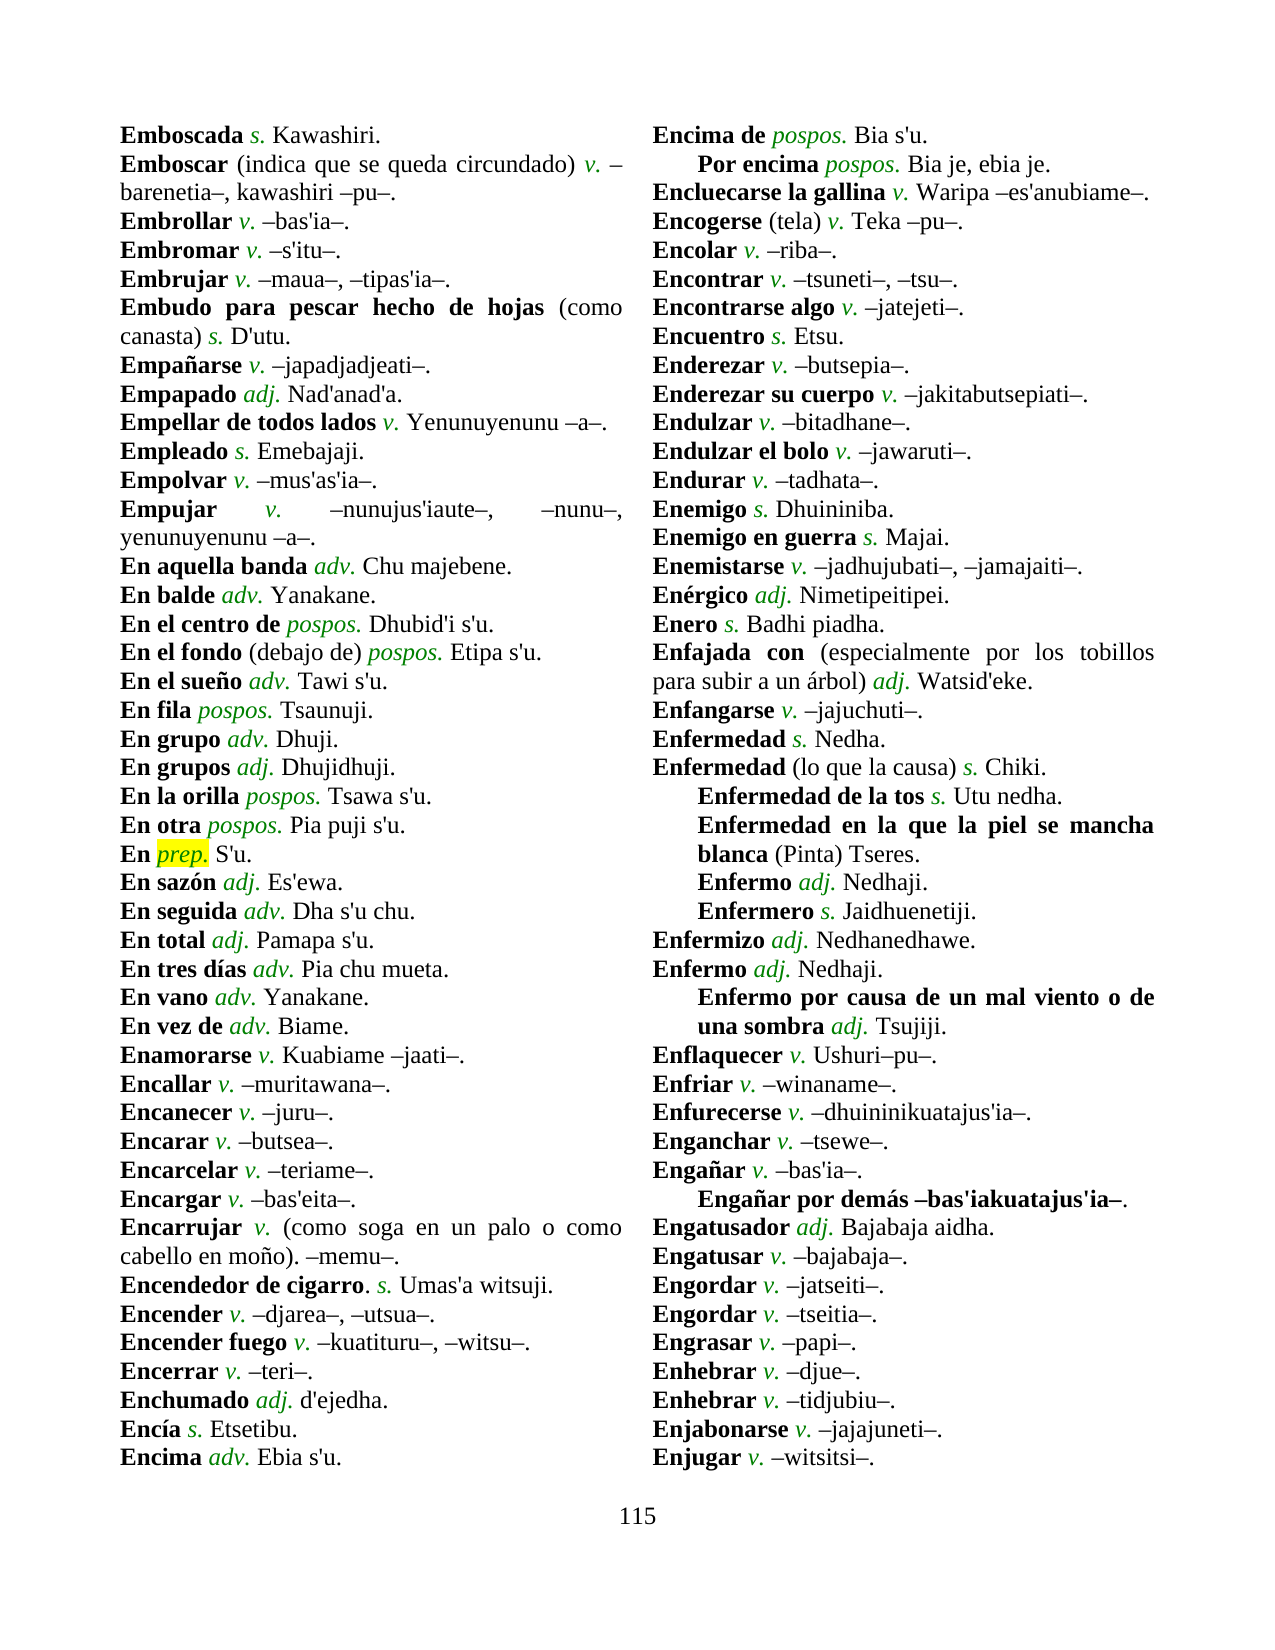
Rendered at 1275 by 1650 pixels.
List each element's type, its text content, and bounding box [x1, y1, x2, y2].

text Emboscada s. Kawashiri. [120, 120, 622, 149]
text Encargar v. –bas'eita–. [120, 1184, 622, 1212]
text Encarar v. –butsea–. [120, 1126, 622, 1155]
text En aquella banda adv. Chu majebene. [120, 551, 622, 580]
text Enjabonarse v. –jajajuneti–. [652, 1414, 1155, 1442]
text Encima de pospos. Bia s'u. [652, 120, 1155, 149]
text Engatusador adj. Bajabaja aidha. [652, 1212, 1155, 1241]
text Empolvar v. –mus'as'ia–. [120, 465, 622, 494]
text Encallar v. –muritawana–. [120, 1069, 622, 1097]
text Enfurecerse v. –dhuininikuatajus'ia–. [652, 1097, 1155, 1126]
text En vano adv. Yanakane. [120, 982, 622, 1011]
text En la orilla pospos. Tsawa s'u. [120, 781, 622, 810]
text Enchumado adj. d'ejedha. [120, 1385, 622, 1414]
text Encolar v. –riba–. [652, 235, 1155, 264]
text Empujar v. –nunujus'iaute–, –nunu–, yenunuyenunu –a–. [120, 494, 622, 551]
text En fila pospos. Tsaunuji. [120, 695, 622, 724]
text En otra pospos. Pia puji s'u. [120, 810, 622, 839]
text En grupos adj. Dhujidhuji. [120, 752, 622, 781]
text Encogerse (tela) v. Teka –pu–. [652, 206, 1155, 235]
text Enfermedad (lo que la causa) s. Chiki. [652, 752, 1155, 781]
text En el fondo (debajo de) pospos. Etipa s'u. [120, 637, 622, 666]
text Enfangarse v. –jajuchuti–. [652, 695, 1155, 724]
text Encima adv. Ebia s'u. [120, 1442, 622, 1471]
text Enfermero s. Jaidhuenetiji. [652, 896, 1155, 925]
text Encarcelar v. –teriame–. [120, 1155, 622, 1184]
text Enfermo por causa de un mal viento o de una sombra adj. Tsujiji. [652, 982, 1155, 1040]
text Enemistarse v. –jadhujubati–, –jamajaiti–. [652, 551, 1155, 580]
text En sazón adj. Es'ewa. [120, 867, 622, 896]
text Enfermo adj. Nedhaji. [652, 954, 1155, 982]
text Encender fuego v. –kuatituru–, –witsu–. [120, 1327, 622, 1356]
text En prep. S'u. [120, 839, 622, 867]
text Encía s. Etsetibu. [120, 1414, 622, 1442]
text Encender v. –djarea–, –utsua–. [120, 1299, 622, 1327]
text Empañarse v. –japadjadjeati–. [120, 350, 622, 379]
text Embudo para pescar hecho de hojas (como canasta) s. D'utu. [120, 292, 622, 350]
text Empapado adj. Nad'anad'a. [120, 379, 622, 407]
text Encanecer v. –juru–. [120, 1097, 622, 1126]
text En seguida adv. Dha s'u chu. [120, 896, 622, 925]
text Engatusar v. –bajabaja–. [652, 1241, 1155, 1270]
text Engañar por demás –bas'iakuatajus'ia–. [652, 1184, 1155, 1212]
text Enemigo en guerra s. Majai. [652, 522, 1155, 551]
text Encluecarse la gallina v. Waripa –es'anubiame–. [652, 177, 1155, 206]
text Encontrar v. –tsuneti–, –tsu–. [652, 264, 1155, 292]
text Enganchar v. –tsewe–. [652, 1126, 1155, 1155]
text Encarrujar v. (como soga en un palo o como cabello en moño). –memu–. [120, 1212, 622, 1270]
text Emboscar (indica que se queda circundado) v. –barenetia–, kawashiri –pu–. [120, 149, 622, 206]
text Endulzar v. –bitadhane–. [652, 407, 1155, 436]
text Enfermizo adj. Nedhanedhawe. [652, 925, 1155, 954]
text Enderezar v. –butsepia–. [652, 350, 1155, 379]
text En grupo adv. Dhuji. [120, 724, 622, 752]
text Por encima pospos. Bia je, ebia je. [652, 149, 1155, 177]
text Empellar de todos lados v. Yenunuyenunu –a–. [120, 407, 622, 436]
text En balde adv. Yanakane. [120, 580, 622, 609]
text Engrasar v. –papi–. [652, 1327, 1155, 1356]
text Embromar v. –s'itu–. [120, 235, 622, 264]
text En total adj. Pamapa s'u. [120, 925, 622, 954]
text Encuentro s. Etsu. [652, 321, 1155, 350]
text Enfriar v. –winaname–. [652, 1069, 1155, 1097]
text Enhebrar v. –djue–. [652, 1356, 1155, 1385]
text Endulzar el bolo v. –jawaruti–. [652, 436, 1155, 465]
text Embrollar v. –bas'ia–. [120, 206, 622, 235]
text Enérgico adj. Nimetipeitipei. [652, 580, 1155, 609]
text En tres días adv. Pia chu mueta. [120, 954, 622, 982]
text Encerrar v. –teri–. [120, 1356, 622, 1385]
text En vez de adv. Biame. [120, 1011, 622, 1040]
text Embrujar v. –maua–, –tipas'ia–. [120, 264, 622, 292]
text En el centro de pospos. Dhubid'i s'u. [120, 609, 622, 637]
text Enfermedad s. Nedha. [652, 724, 1155, 752]
text Enero s. Badhi piadha. [652, 609, 1155, 637]
text Encontrarse algo v. –jatejeti–. [652, 292, 1155, 321]
text Enjugar v. –witsitsi–. [652, 1442, 1155, 1471]
text Enfermedad en la que la piel se mancha blanca (Pinta) Tseres. [652, 810, 1155, 867]
text Encendedor de cigarro. s. Umas'a witsuji. [120, 1270, 622, 1299]
text Engordar v. –jatseiti–. [652, 1270, 1155, 1299]
text Enfajada con (especialmente por los tobillos para subir a un árbol) adj. Watsid'eke. [652, 637, 1155, 695]
text Enemigo s. Dhuininiba. [652, 494, 1155, 522]
text Empleado s. Emebajaji. [120, 436, 622, 465]
text Engañar v. –bas'ia–. [652, 1155, 1155, 1184]
text Enamorarse v. Kuabiame –jaati–. [120, 1040, 622, 1069]
text Engordar v. –tseitia–. [652, 1299, 1155, 1327]
text Enfermedad de la tos s. Utu nedha. [652, 781, 1155, 810]
text Enhebrar v. –tidjubiu–. [652, 1385, 1155, 1414]
text Endurar v. –tadhata–. [652, 465, 1155, 494]
text En el sueño adv. Tawi s'u. [120, 666, 622, 695]
text Enderezar su cuerpo v. –jakitabutsepiati–. [652, 379, 1155, 407]
text Enfermo adj. Nedhaji. [652, 867, 1155, 896]
text Enflaquecer v. Ushuri–pu–. [652, 1040, 1155, 1069]
